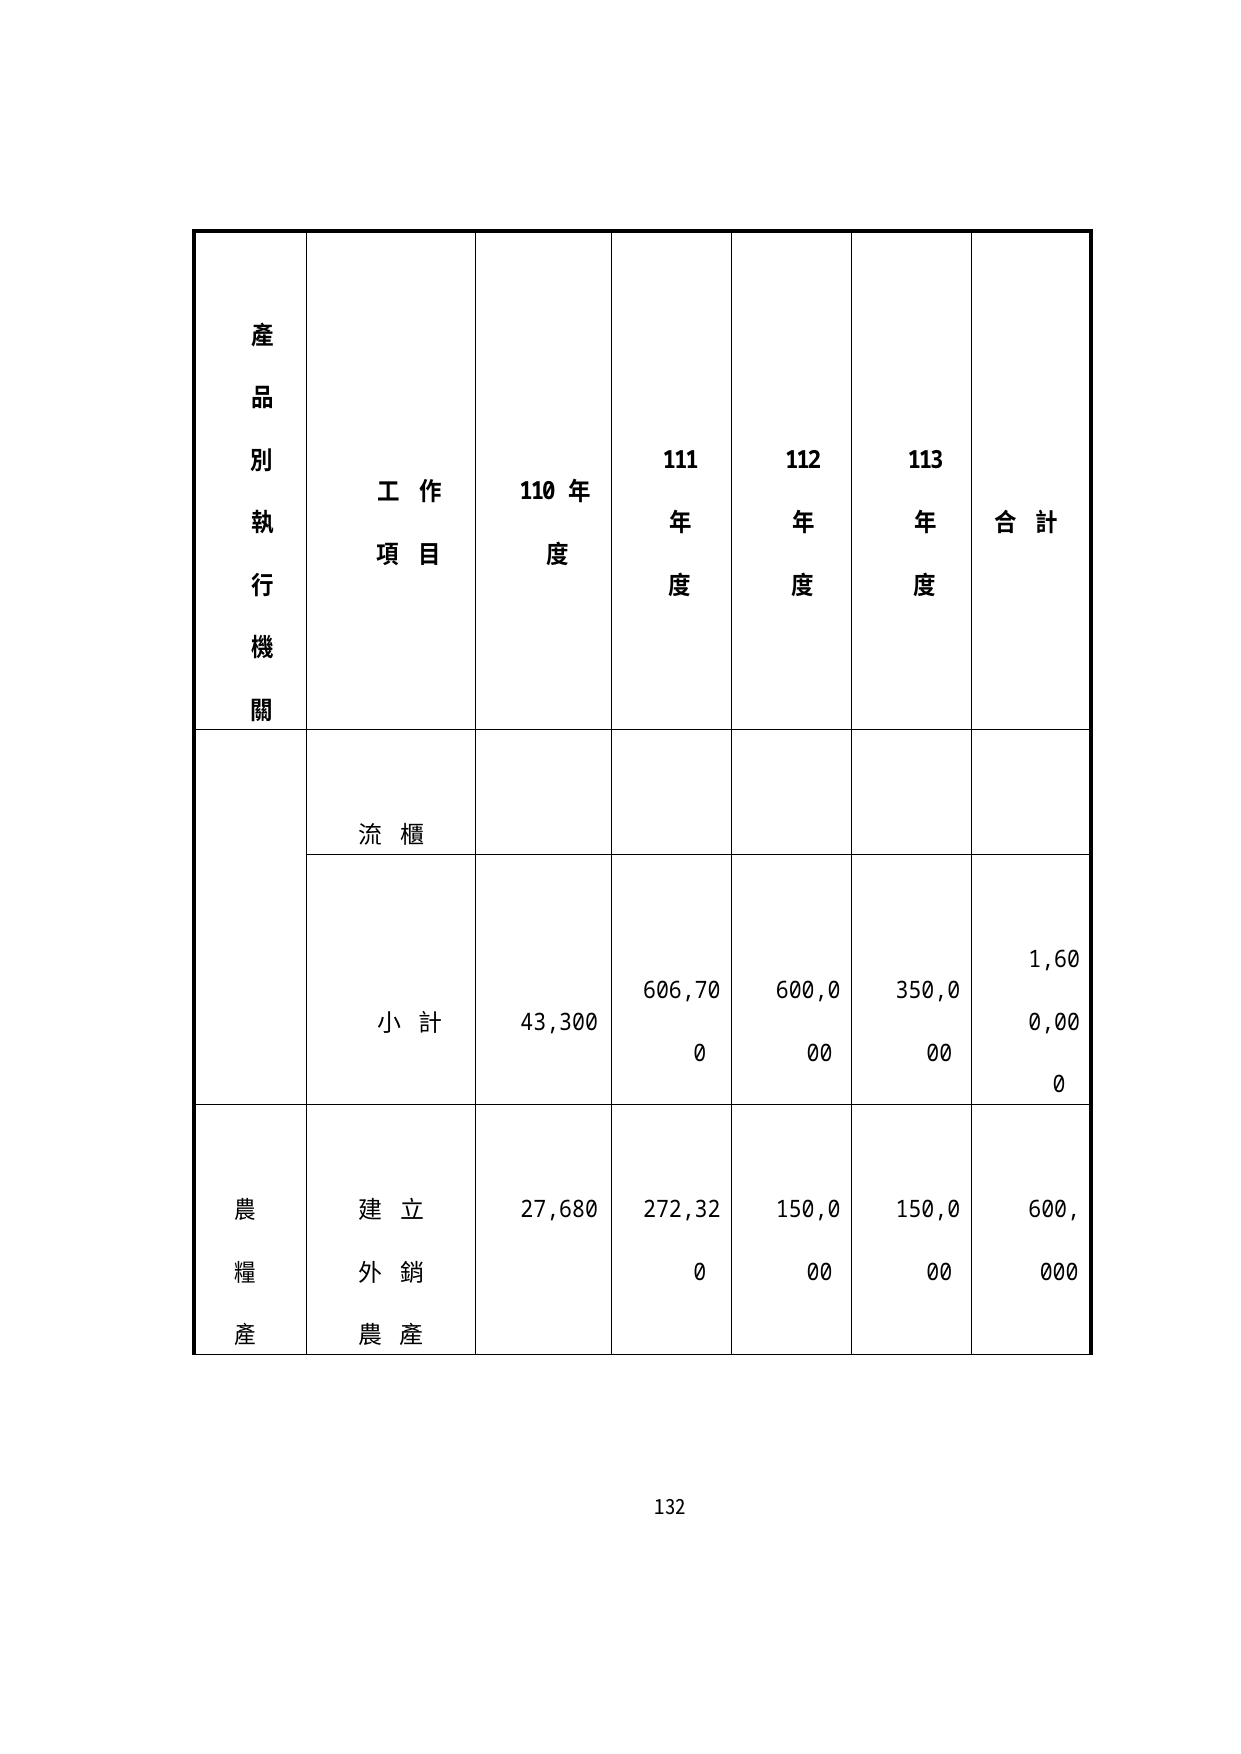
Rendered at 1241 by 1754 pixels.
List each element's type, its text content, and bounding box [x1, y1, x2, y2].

table_cell 272,320 [612, 1105, 731, 1354]
table_cell 606,700 [612, 855, 731, 1104]
table_cell [852, 730, 971, 854]
table_cell 43,300 [476, 855, 611, 1104]
table_cell 農糧產 [196, 1105, 306, 1354]
table_header 110年度 [476, 233, 611, 729]
table_header 工作項目 [307, 233, 475, 729]
table_header 113年度 [852, 233, 971, 729]
table_header 產品別 執行機關 [196, 233, 306, 729]
table_cell [612, 730, 731, 854]
table_cell 600,000 [972, 1105, 1089, 1354]
table_cell 150,000 [852, 1105, 971, 1354]
table_header 合計 [972, 233, 1089, 729]
table_cell 27,680 [476, 1105, 611, 1354]
table_cell [196, 730, 306, 1104]
table_cell 600,000 [732, 855, 851, 1104]
table_cell 350,000 [852, 855, 971, 1104]
table_cell 流櫃 [307, 730, 475, 854]
table_cell [732, 730, 851, 854]
table_header 112年度 [732, 233, 851, 729]
table_cell 1,600,000 [972, 855, 1089, 1104]
table_cell 150,000 [732, 1105, 851, 1354]
table_cell 小計 [307, 855, 475, 1104]
table_cell [972, 730, 1089, 854]
table_header 111年度 [612, 233, 731, 729]
table_cell 建立外銷農產 [307, 1105, 475, 1354]
table_cell [476, 730, 611, 854]
